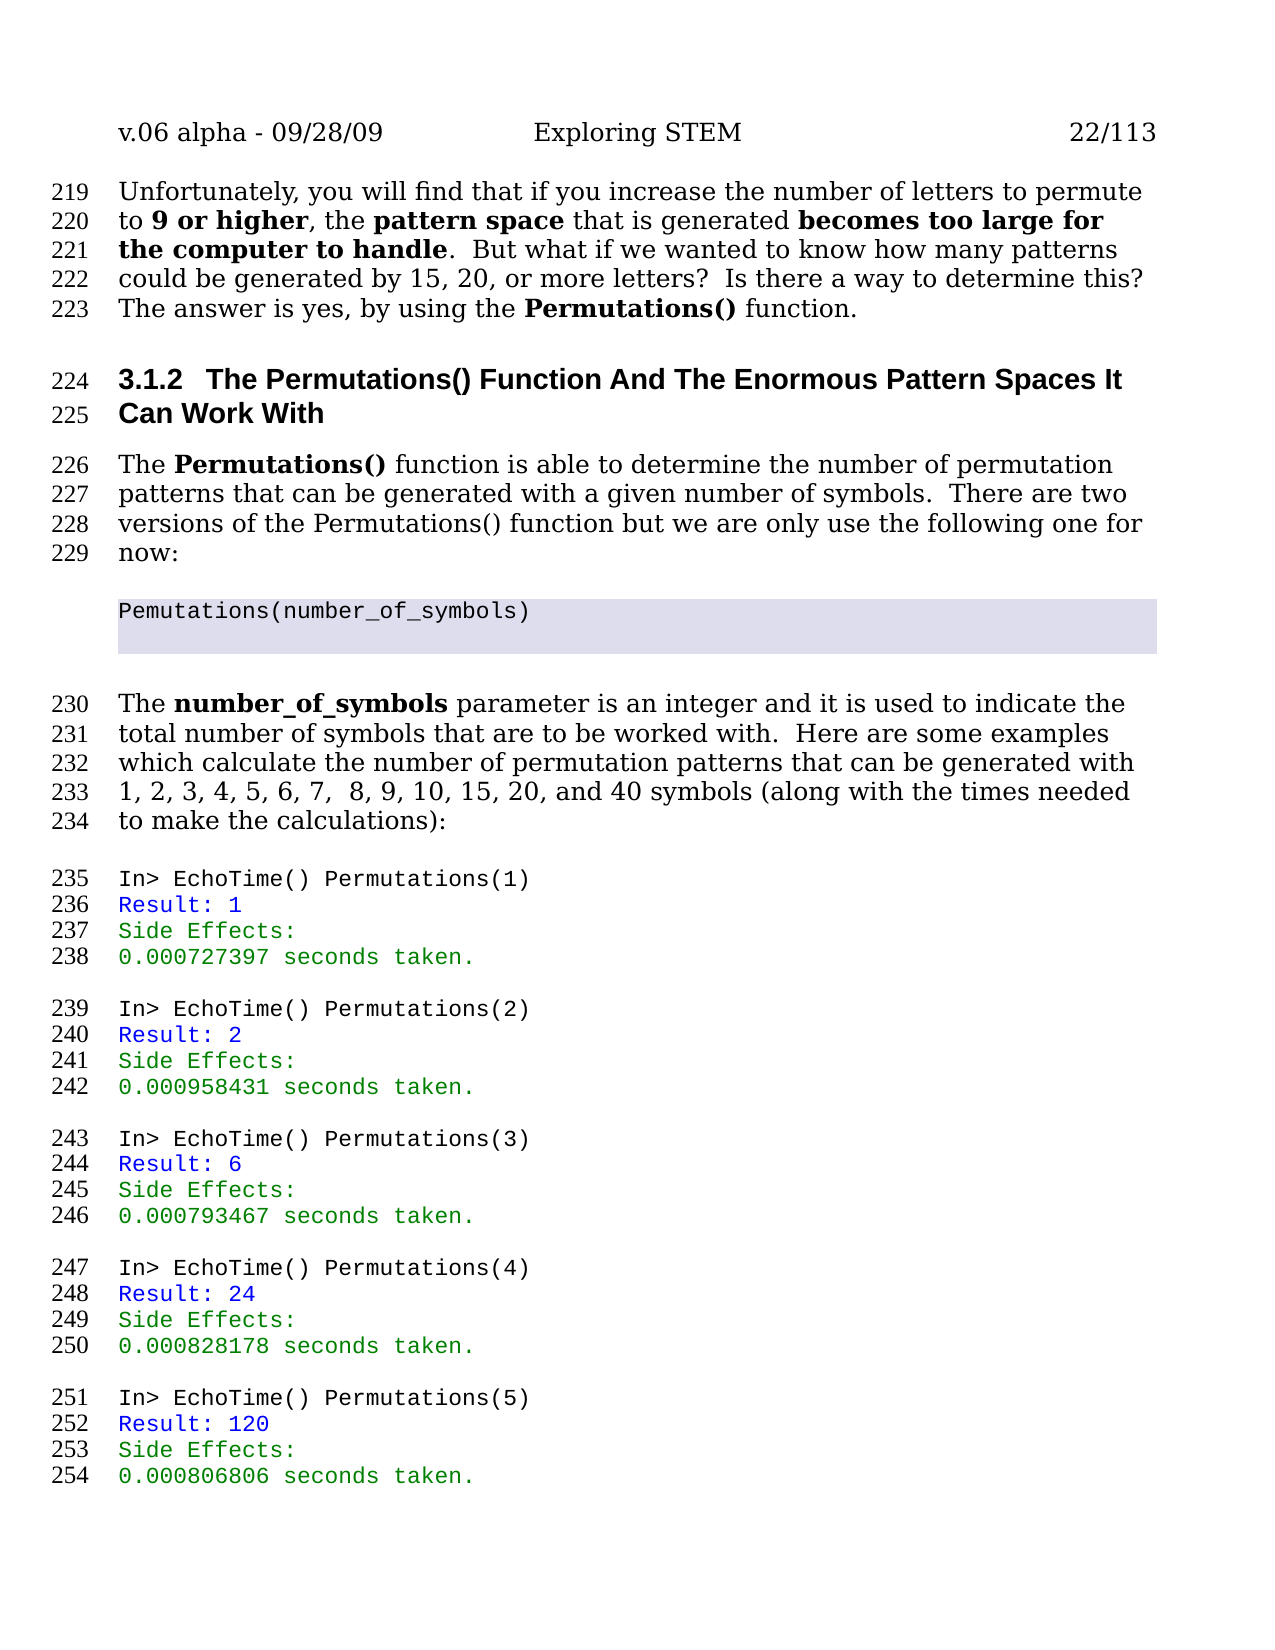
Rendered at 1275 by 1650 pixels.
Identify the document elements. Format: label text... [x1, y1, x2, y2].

text 0.000958431 seconds taken. [118, 1075, 1157, 1101]
text The Permutations() function is able to determine the number of permutation patterns that can be generated with a given number of symbols. There are two versions of the Permutations() function but we are only use the following one for now: [118, 450, 1157, 567]
text Unfortunately, you will find that if you increase the number of letters to permute to 9 or higher, the pattern space that is generated becomes too large for the computer to handle. But what if we wanted to know how many patterns could be generated by 15, 20, or more letters? Is there a way to determine this? The answer is yes, by using the Permutations() function. [118, 177, 1157, 323]
text 0.000806806 seconds taken. [118, 1464, 1157, 1490]
text Side Effects: [118, 1438, 1157, 1464]
text Side Effects: [118, 1308, 1157, 1334]
text Result: 6 [118, 1153, 1157, 1179]
text Result: 24 [118, 1282, 1157, 1308]
text In> EchoTime() Permutations(5) [118, 1386, 1157, 1412]
text In> EchoTime() Permutations(4) [118, 1257, 1157, 1282]
text 0.000793467 seconds taken. [118, 1205, 1157, 1231]
text In> EchoTime() Permutations(2) [118, 997, 1157, 1023]
text Side Effects: [118, 919, 1157, 945]
text Result: 120 [118, 1412, 1157, 1438]
text The number_of_symbols parameter is an integer and it is used to indicate the total number of symbols that are to be worked with. Here are some examples which calculate the number of permutation patterns that can be generated with 1, 2, 3, 4, 5, 6, 7, 8, 9, 10, 15, 20, and 40 symbols (along with the times needed to make the calculations): [118, 689, 1157, 836]
text In> EchoTime() Permutations(3) [118, 1127, 1157, 1153]
text Side Effects: [118, 1179, 1157, 1205]
text In> EchoTime() Permutations(1) [118, 867, 1157, 893]
text 0.000727397 seconds taken. [118, 945, 1157, 971]
table_header Pemutations(number_of_symbols) [118, 599, 1157, 654]
text 0.000828178 seconds taken. [118, 1334, 1157, 1360]
text Result: 1 [118, 893, 1157, 919]
text Side Effects: [118, 1049, 1157, 1075]
subtitle The Permutations() Function And The Enormous Pattern Spaces It Can Work With [118, 362, 1157, 429]
text Result: 2 [118, 1023, 1157, 1049]
